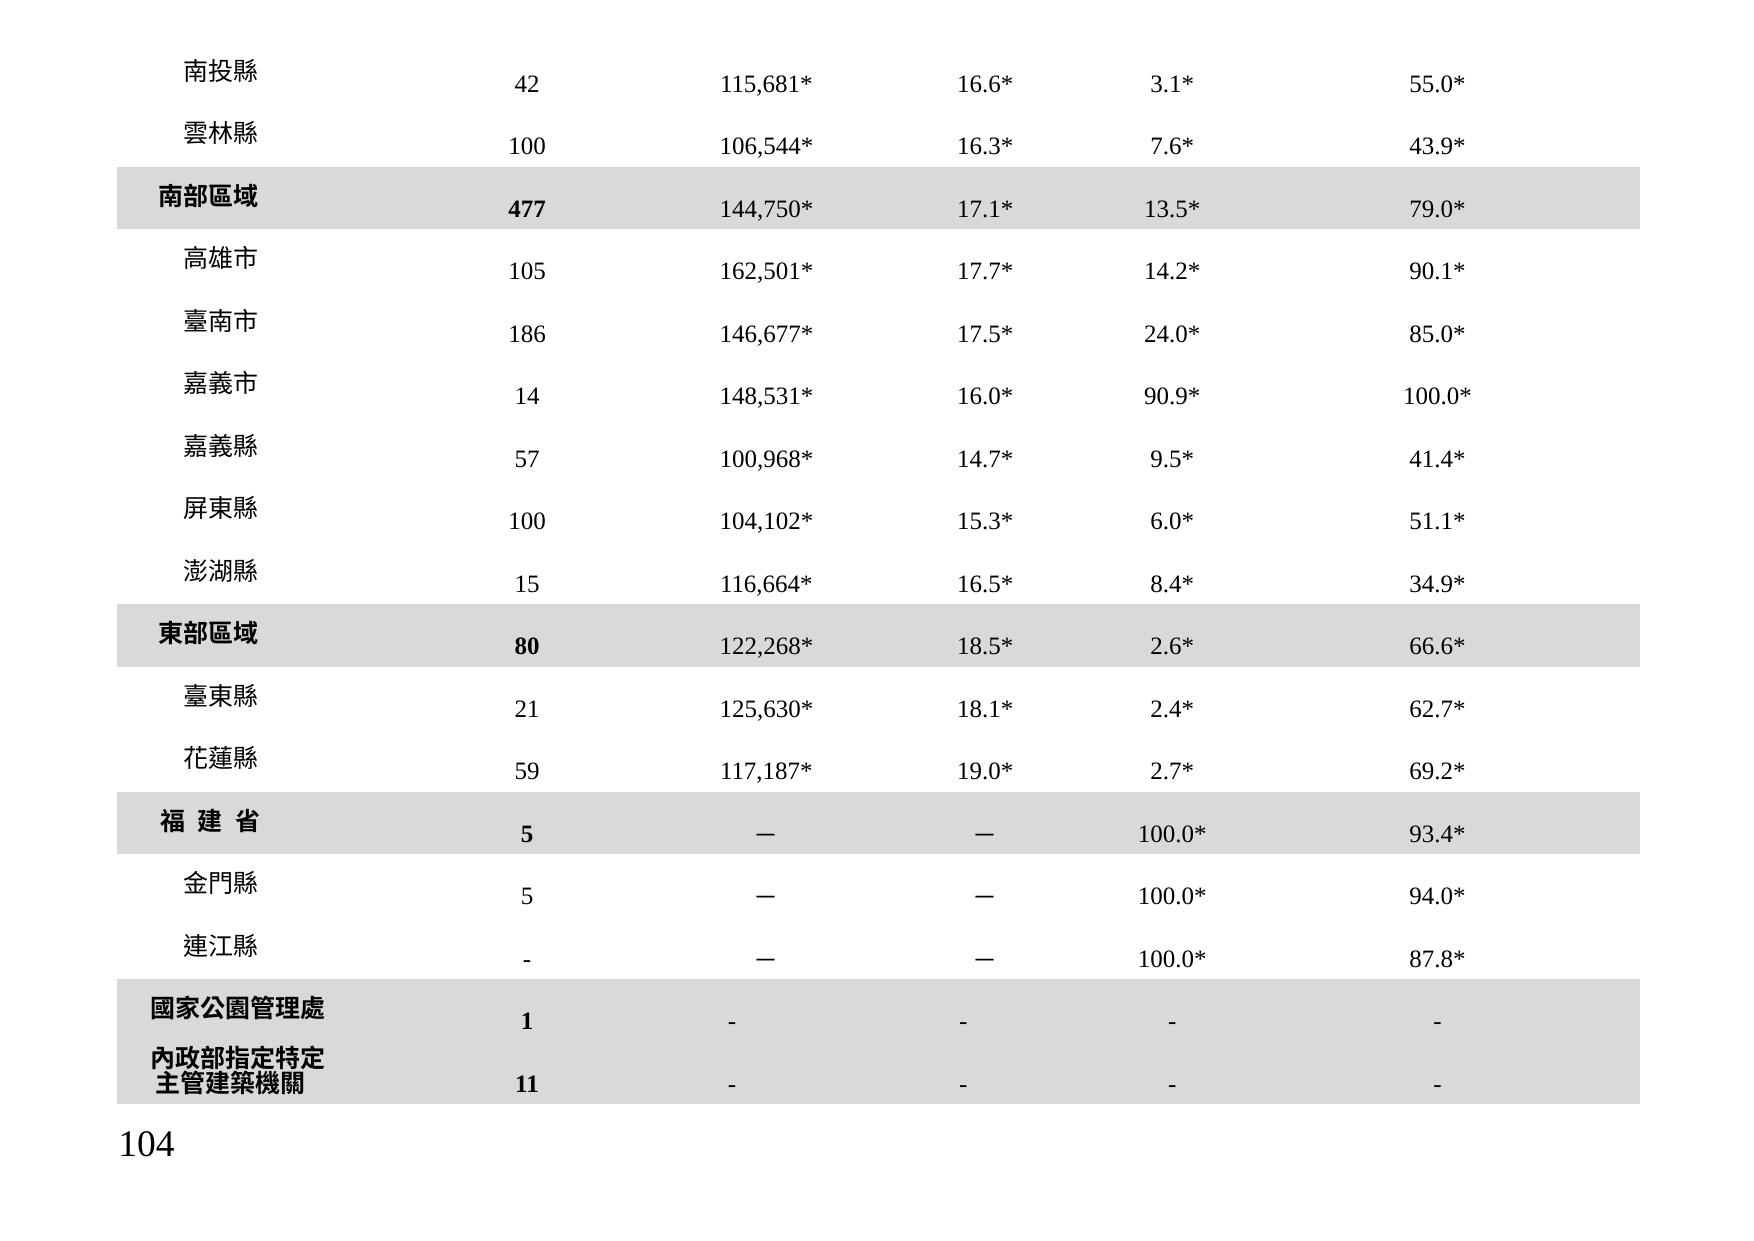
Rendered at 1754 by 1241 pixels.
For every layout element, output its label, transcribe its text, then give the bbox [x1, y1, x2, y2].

table_cell 115,681* [636, 42, 865, 104]
table_cell 3.1* [1094, 42, 1360, 104]
table_cell 85.0* [1360, 292, 1640, 354]
table_cell － [636, 792, 865, 854]
table_cell 2.4* [1094, 667, 1360, 729]
table_cell 南投縣 [117, 42, 400, 104]
table_cell 186 [400, 292, 636, 354]
table_cell 16.5* [865, 542, 1094, 604]
table_cell - [400, 917, 636, 979]
table_cell 11 [400, 1042, 636, 1104]
table_cell - [636, 979, 865, 1042]
table_cell 79.0* [1360, 167, 1640, 229]
table_cell 2.7* [1094, 729, 1360, 792]
table_cell 162,501* [636, 229, 865, 292]
table_cell 8.4* [1094, 542, 1360, 604]
table_cell 116,664* [636, 542, 865, 604]
table_cell 17.7* [865, 229, 1094, 292]
table_cell 9.5* [1094, 417, 1360, 479]
table_cell 41.4* [1360, 417, 1640, 479]
table_cell 14.7* [865, 417, 1094, 479]
table_cell － [865, 917, 1094, 979]
table_cell 澎湖縣 [117, 542, 400, 604]
table_cell 18.1* [865, 667, 1094, 729]
table_cell 477 [400, 167, 636, 229]
table_cell 62.7* [1360, 667, 1640, 729]
table_cell 高雄市 [117, 229, 400, 292]
table_cell 嘉義市 [117, 354, 400, 417]
table_cell 100.0* [1094, 854, 1360, 917]
table_cell 臺東縣 [117, 667, 400, 729]
table_cell 19.0* [865, 729, 1094, 792]
table_cell 93.4* [1360, 792, 1640, 854]
table_cell 125,630* [636, 667, 865, 729]
table_cell 連江縣 [117, 917, 400, 979]
table_cell - [865, 1042, 1094, 1104]
table_cell - [1360, 979, 1640, 1042]
table_cell 18.5* [865, 604, 1094, 667]
table_cell 14 [400, 354, 636, 417]
table_cell － [865, 792, 1094, 854]
table_cell 內政部指定特定主管建築機關 [117, 1042, 400, 1104]
table_cell 42 [400, 42, 636, 104]
table_cell 34.9* [1360, 542, 1640, 604]
table_cell - [636, 1042, 865, 1104]
table_cell 106,544* [636, 104, 865, 167]
table_cell 59 [400, 729, 636, 792]
table_cell 雲林縣 [117, 104, 400, 167]
table_cell 90.9* [1094, 354, 1360, 417]
table_cell 148,531* [636, 354, 865, 417]
table_cell 6.0* [1094, 479, 1360, 542]
table_cell 13.5* [1094, 167, 1360, 229]
table_cell - [1094, 1042, 1360, 1104]
table_cell 66.6* [1360, 604, 1640, 667]
table_cell 21 [400, 667, 636, 729]
table_cell 15.3* [865, 479, 1094, 542]
table_cell 100.0* [1094, 792, 1360, 854]
table_cell 90.1* [1360, 229, 1640, 292]
table_cell 17.5* [865, 292, 1094, 354]
table_cell 117,187* [636, 729, 865, 792]
table_cell 國家公園管理處 [117, 979, 400, 1042]
table_cell 51.1* [1360, 479, 1640, 542]
table_cell 57 [400, 417, 636, 479]
table_cell - [865, 979, 1094, 1042]
table_cell 144,750* [636, 167, 865, 229]
table_cell 15 [400, 542, 636, 604]
table_cell 2.6* [1094, 604, 1360, 667]
table_cell 104,102* [636, 479, 865, 542]
table_cell 94.0* [1360, 854, 1640, 917]
table_cell 80 [400, 604, 636, 667]
table_cell － [636, 854, 865, 917]
table_cell - [1360, 1042, 1640, 1104]
table_cell 100 [400, 479, 636, 542]
table_cell 福 建 省 [117, 792, 400, 854]
table_cell 臺南市 [117, 292, 400, 354]
table_cell - [1094, 979, 1360, 1042]
table_cell 69.2* [1360, 729, 1640, 792]
table_cell 16.6* [865, 42, 1094, 104]
table_cell 1 [400, 979, 636, 1042]
table_cell 55.0* [1360, 42, 1640, 104]
table_cell 87.8* [1360, 917, 1640, 979]
table_cell 東部區域 [117, 604, 400, 667]
table_cell 花蓮縣 [117, 729, 400, 792]
table_cell 嘉義縣 [117, 417, 400, 479]
table_cell 122,268* [636, 604, 865, 667]
table_cell 100.0* [1360, 354, 1640, 417]
table_cell 105 [400, 229, 636, 292]
table_cell 屏東縣 [117, 479, 400, 542]
table_cell 金門縣 [117, 854, 400, 917]
table_cell 24.0* [1094, 292, 1360, 354]
table_cell 5 [400, 792, 636, 854]
table_cell 16.0* [865, 354, 1094, 417]
table_cell 100.0* [1094, 917, 1360, 979]
table_cell － [636, 917, 865, 979]
table_cell 7.6* [1094, 104, 1360, 167]
table_cell 14.2* [1094, 229, 1360, 292]
table_cell 5 [400, 854, 636, 917]
table_cell 146,677* [636, 292, 865, 354]
table_cell 100,968* [636, 417, 865, 479]
table_cell 南部區域 [117, 167, 400, 229]
table_cell － [865, 854, 1094, 917]
table_cell 17.1* [865, 167, 1094, 229]
table_cell 43.9* [1360, 104, 1640, 167]
table_cell 16.3* [865, 104, 1094, 167]
table_cell 100 [400, 104, 636, 167]
